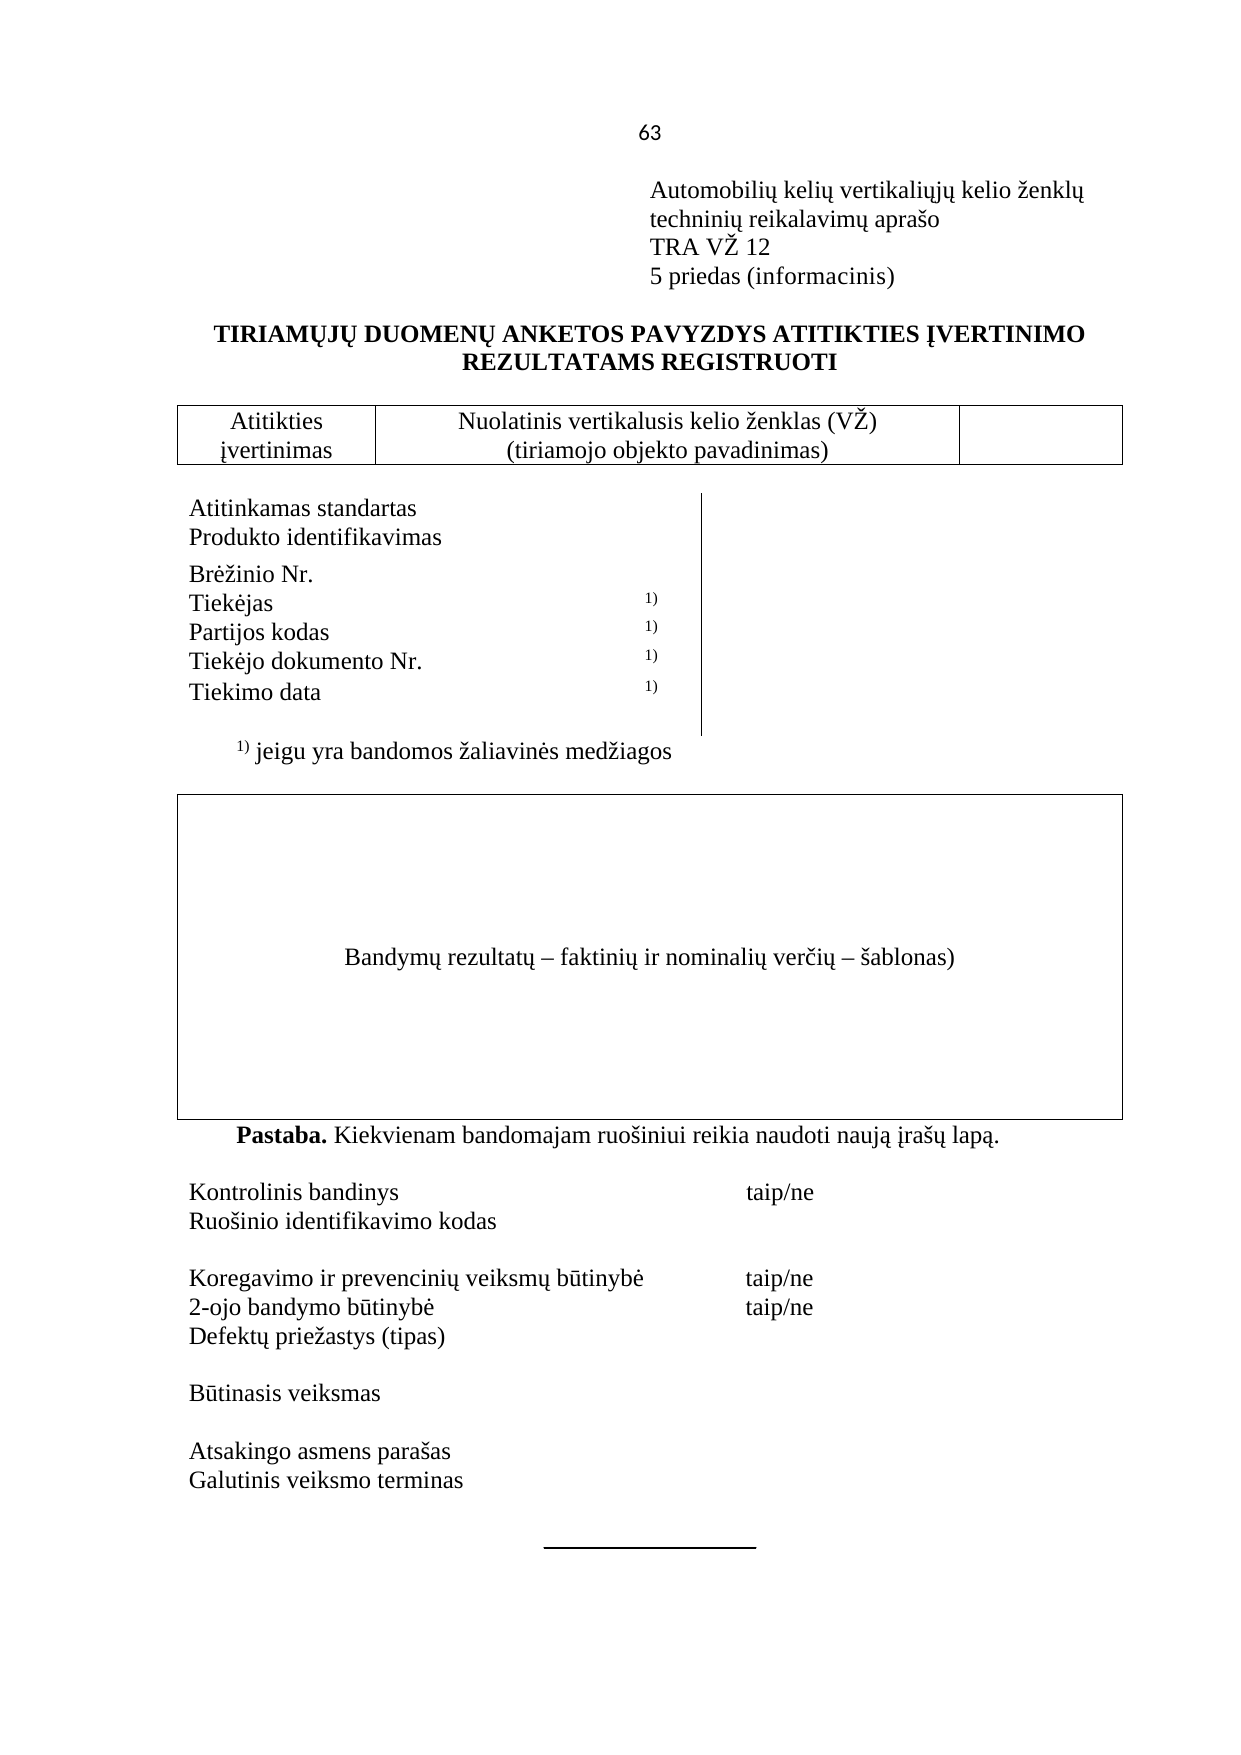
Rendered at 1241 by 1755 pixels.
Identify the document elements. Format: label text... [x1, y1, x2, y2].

table_header [960, 406, 1122, 463]
text Automobilių kelių vertikaliųjų kelio ženklų [649, 175, 1122, 204]
table_cell 2-ojo bandymo būtinybė [177, 1292, 734, 1321]
table_header Kontrolinis bandinys [177, 1177, 735, 1206]
table_cell Ruošinio identifikavimo kodas [177, 1206, 735, 1235]
table_cell taip/ne [734, 1292, 1122, 1321]
table_header Būtinasis veiksmas [177, 1379, 1122, 1407]
table_cell 1) [601, 646, 701, 677]
text TIRIAMŲJŲ DUOMENŲ ANKETOS PAVYZDYS ATITIKTIES ĮVERTINIMO REZULTATAMS REGISTRUOTI [177, 319, 1122, 376]
table_cell [702, 560, 1122, 588]
table_header taip/ne [735, 1177, 1122, 1206]
table_cell [702, 617, 1122, 646]
table_cell [702, 522, 1122, 559]
table_cell Galutinis veiksmo terminas [177, 1465, 1122, 1493]
table_header Atitikties įvertinimas [178, 406, 375, 463]
table_cell 1) [601, 617, 701, 646]
table_cell Tiekėjas [177, 588, 601, 617]
table_header Atsakingo asmens parašas [177, 1436, 1122, 1465]
table_header Koregavimo ir prevencinių veiksmų būtinybė [177, 1264, 734, 1292]
table_cell Brėžinio Nr. [177, 560, 601, 588]
text TRA VŽ 12 [649, 232, 1122, 261]
table_cell [702, 646, 1122, 677]
text _________________ [177, 1522, 1122, 1551]
table_header [702, 493, 1122, 522]
table_cell [702, 677, 1122, 736]
table_header Bandymų rezultatų – faktinių ir nominalių verčių – šablonas) [178, 795, 1122, 1119]
text Pastaba. Kiekvienam bandomajam ruošiniui reikia naudoti naują įrašų lapą. [177, 1120, 1122, 1148]
text techninių reikalavimų aprašo [649, 204, 1122, 232]
table_cell [702, 588, 1122, 617]
text 5 priedas (informacinis) [649, 261, 1122, 290]
table_cell [601, 522, 701, 559]
table_cell Tiekimo data [177, 677, 601, 736]
table_cell 1) [601, 588, 701, 617]
table_header taip/ne [734, 1264, 1122, 1292]
table_cell [735, 1206, 1122, 1235]
table_cell Defektų priežastys (tipas) [177, 1321, 734, 1350]
table_cell Tiekėjo dokumento Nr. [177, 646, 601, 677]
table_header Nuolatinis vertikalusis kelio ženklas (VŽ) (tiriamojo objekto pavadinimas) [376, 406, 959, 463]
table_header [601, 493, 701, 522]
table_cell [601, 560, 701, 588]
table_cell [734, 1321, 1122, 1350]
table_header Atitinkamas standartas [177, 493, 601, 522]
table_cell Partijos kodas [177, 617, 601, 646]
table_cell 1) [601, 677, 701, 736]
table_cell Produkto identifikavimas [177, 522, 601, 559]
text 1) jeigu yra bandomos žaliavinės medžiagos [177, 736, 1122, 765]
